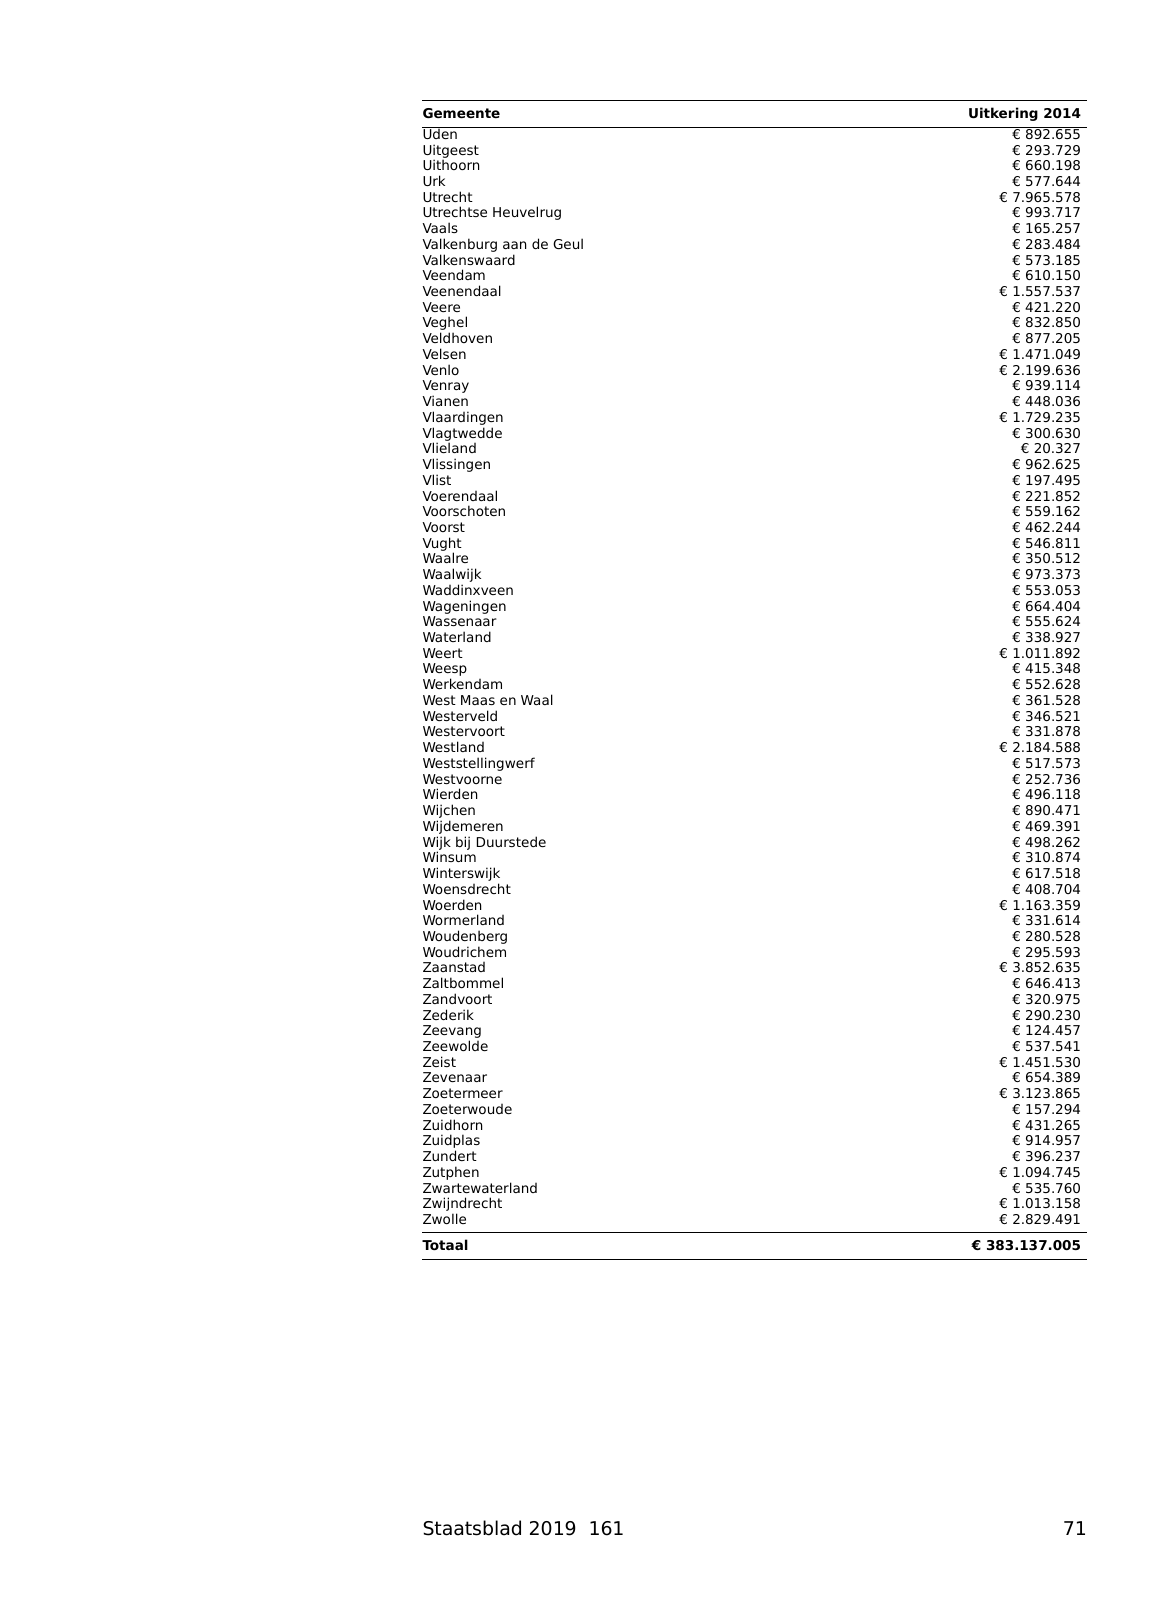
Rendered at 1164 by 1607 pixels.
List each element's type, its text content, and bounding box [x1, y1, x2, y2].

table_cell Veldhoven [422, 331, 754, 347]
table_cell Uitgeest [422, 142, 754, 158]
table_cell Woudenberg [422, 929, 754, 944]
table_cell € 310.874 [754, 850, 1087, 866]
table_cell € 546.811 [754, 536, 1087, 551]
table_cell Zederik [422, 1008, 754, 1023]
table_cell € 462.244 [754, 520, 1087, 536]
table_cell Zeevang [422, 1023, 754, 1039]
table_cell € 252.736 [754, 771, 1087, 787]
table_cell Voorst [422, 520, 754, 536]
table_cell Veere [422, 300, 754, 315]
table_cell Zaltbommel [422, 976, 754, 992]
table_cell € 552.628 [754, 677, 1087, 693]
table_cell € 2.184.588 [754, 740, 1087, 756]
table_cell Vught [422, 536, 754, 551]
table_cell € 300.630 [754, 425, 1087, 441]
table_cell € 517.573 [754, 756, 1087, 771]
table_cell Zwartewaterland [422, 1180, 754, 1196]
table_cell Zevenaar [422, 1070, 754, 1086]
table_cell € 610.150 [754, 268, 1087, 284]
table_cell Woudrichem [422, 945, 754, 960]
table_cell € 1.013.158 [754, 1196, 1087, 1212]
table_cell Venlo [422, 363, 754, 378]
table_cell € 1.094.745 [754, 1165, 1087, 1180]
table_cell € 320.975 [754, 992, 1087, 1007]
table_cell € 124.457 [754, 1023, 1087, 1039]
table_cell € 197.495 [754, 473, 1087, 488]
table_cell Woensdrecht [422, 882, 754, 897]
table_cell Uithoorn [422, 158, 754, 174]
table_cell € 832.850 [754, 315, 1087, 331]
table_cell Zundert [422, 1149, 754, 1165]
table_cell € 993.717 [754, 205, 1087, 221]
table_cell € 1.471.049 [754, 347, 1087, 362]
table_cell € 537.541 [754, 1039, 1087, 1054]
table_cell Urk [422, 174, 754, 189]
table_cell € 415.348 [754, 661, 1087, 677]
table_cell € 431.265 [754, 1118, 1087, 1133]
table_cell € 555.624 [754, 614, 1087, 630]
table_cell € 664.404 [754, 599, 1087, 614]
table_cell Waalre [422, 551, 754, 567]
table_cell € 577.644 [754, 174, 1087, 189]
table_cell Zoetermeer [422, 1086, 754, 1102]
table_cell Valkenburg aan de Geul [422, 237, 754, 252]
table_cell Veenendaal [422, 284, 754, 299]
table_cell Wormerland [422, 913, 754, 929]
table_cell € 3.123.865 [754, 1086, 1087, 1102]
table_cell € 939.114 [754, 378, 1087, 394]
table_cell Zwolle [422, 1212, 754, 1232]
table_cell € 469.391 [754, 819, 1087, 834]
table_cell Werkendam [422, 677, 754, 693]
table_cell € 559.162 [754, 504, 1087, 520]
table_cell Vlaardingen [422, 410, 754, 425]
table_cell Zwijndrecht [422, 1196, 754, 1212]
table_cell Uden [422, 128, 754, 142]
table_header Gemeente [422, 101, 754, 127]
table_cell Vaals [422, 221, 754, 237]
table_cell Velsen [422, 347, 754, 362]
table_cell € 221.852 [754, 488, 1087, 504]
table_cell € 973.373 [754, 567, 1087, 583]
table_cell Utrechtse Heuvelrug [422, 205, 754, 221]
table_cell Valkenswaard [422, 253, 754, 268]
table_cell West Maas en Waal [422, 693, 754, 708]
table_cell Wageningen [422, 599, 754, 614]
table_cell € 892.655 [754, 128, 1087, 142]
table_cell Zandvoort [422, 992, 754, 1007]
table_cell € 660.198 [754, 158, 1087, 174]
table_cell € 7.965.578 [754, 190, 1087, 205]
table_cell € 1.451.530 [754, 1055, 1087, 1070]
table_cell € 498.262 [754, 834, 1087, 850]
table_cell € 3.852.635 [754, 960, 1087, 976]
table_cell Totaal [422, 1233, 754, 1258]
table_cell € 573.185 [754, 253, 1087, 268]
table_cell Weert [422, 646, 754, 661]
table_cell € 617.518 [754, 866, 1087, 882]
table_cell € 914.957 [754, 1133, 1087, 1149]
table_cell € 165.257 [754, 221, 1087, 237]
table_cell Woerden [422, 897, 754, 913]
table_cell € 553.053 [754, 583, 1087, 598]
table_cell Westland [422, 740, 754, 756]
table_cell Winsum [422, 850, 754, 866]
table_cell Zeist [422, 1055, 754, 1070]
table_cell Zeewolde [422, 1039, 754, 1054]
table_cell Voerendaal [422, 488, 754, 504]
table_cell € 350.512 [754, 551, 1087, 567]
table_cell € 421.220 [754, 300, 1087, 315]
table_cell € 361.528 [754, 693, 1087, 708]
table_cell Vlagtwedde [422, 425, 754, 441]
table_cell € 295.593 [754, 945, 1087, 960]
table_cell Zuidplas [422, 1133, 754, 1149]
table_cell € 331.614 [754, 913, 1087, 929]
table_cell Wijk bij Duurstede [422, 834, 754, 850]
table_cell € 877.205 [754, 331, 1087, 347]
table_cell Weesp [422, 661, 754, 677]
table_cell Waalwijk [422, 567, 754, 583]
table_cell Wijchen [422, 803, 754, 819]
table_cell € 1.557.537 [754, 284, 1087, 299]
table_cell Wassenaar [422, 614, 754, 630]
table_cell Weststellingwerf [422, 756, 754, 771]
table_cell Vlissingen [422, 457, 754, 473]
table_cell Westerveld [422, 709, 754, 724]
table_cell Westervoort [422, 724, 754, 740]
table_cell € 157.294 [754, 1102, 1087, 1117]
table_cell € 1.163.359 [754, 897, 1087, 913]
table_cell Vlieland [422, 441, 754, 457]
table_cell Westvoorne [422, 771, 754, 787]
table_cell € 448.036 [754, 394, 1087, 410]
table_cell € 2.199.636 [754, 363, 1087, 378]
table_cell € 408.704 [754, 882, 1087, 897]
table_cell Zoeterwoude [422, 1102, 754, 1117]
table_cell Wijdemeren [422, 819, 754, 834]
table_cell € 890.471 [754, 803, 1087, 819]
table_cell € 331.878 [754, 724, 1087, 740]
table_cell € 293.729 [754, 142, 1087, 158]
table_cell € 338.927 [754, 630, 1087, 646]
table_cell Waddinxveen [422, 583, 754, 598]
table_cell € 2.829.491 [754, 1212, 1087, 1232]
table_cell Voorschoten [422, 504, 754, 520]
table_cell Veendam [422, 268, 754, 284]
table_cell Utrecht [422, 190, 754, 205]
table_cell € 535.760 [754, 1180, 1087, 1196]
table_header Uitkering 2014 [754, 101, 1087, 127]
table_cell Wierden [422, 787, 754, 803]
table_cell € 383.137.005 [754, 1233, 1087, 1258]
table_cell € 290.230 [754, 1008, 1087, 1023]
table_cell Veghel [422, 315, 754, 331]
table_cell € 1.729.235 [754, 410, 1087, 425]
table_cell € 396.237 [754, 1149, 1087, 1165]
table_cell € 646.413 [754, 976, 1087, 992]
table_cell € 496.118 [754, 787, 1087, 803]
table_cell € 346.521 [754, 709, 1087, 724]
table_cell Zuidhorn [422, 1118, 754, 1133]
table_cell Venray [422, 378, 754, 394]
table_cell Vlist [422, 473, 754, 488]
table_cell € 1.011.892 [754, 646, 1087, 661]
table_cell € 283.484 [754, 237, 1087, 252]
table_cell Waterland [422, 630, 754, 646]
table_cell € 962.625 [754, 457, 1087, 473]
table_cell Zaanstad [422, 960, 754, 976]
table_cell € 654.389 [754, 1070, 1087, 1086]
table_cell € 280.528 [754, 929, 1087, 944]
table_cell Winterswijk [422, 866, 754, 882]
table_cell Vianen [422, 394, 754, 410]
table_cell Zutphen [422, 1165, 754, 1180]
table_cell € 20.327 [754, 441, 1087, 457]
